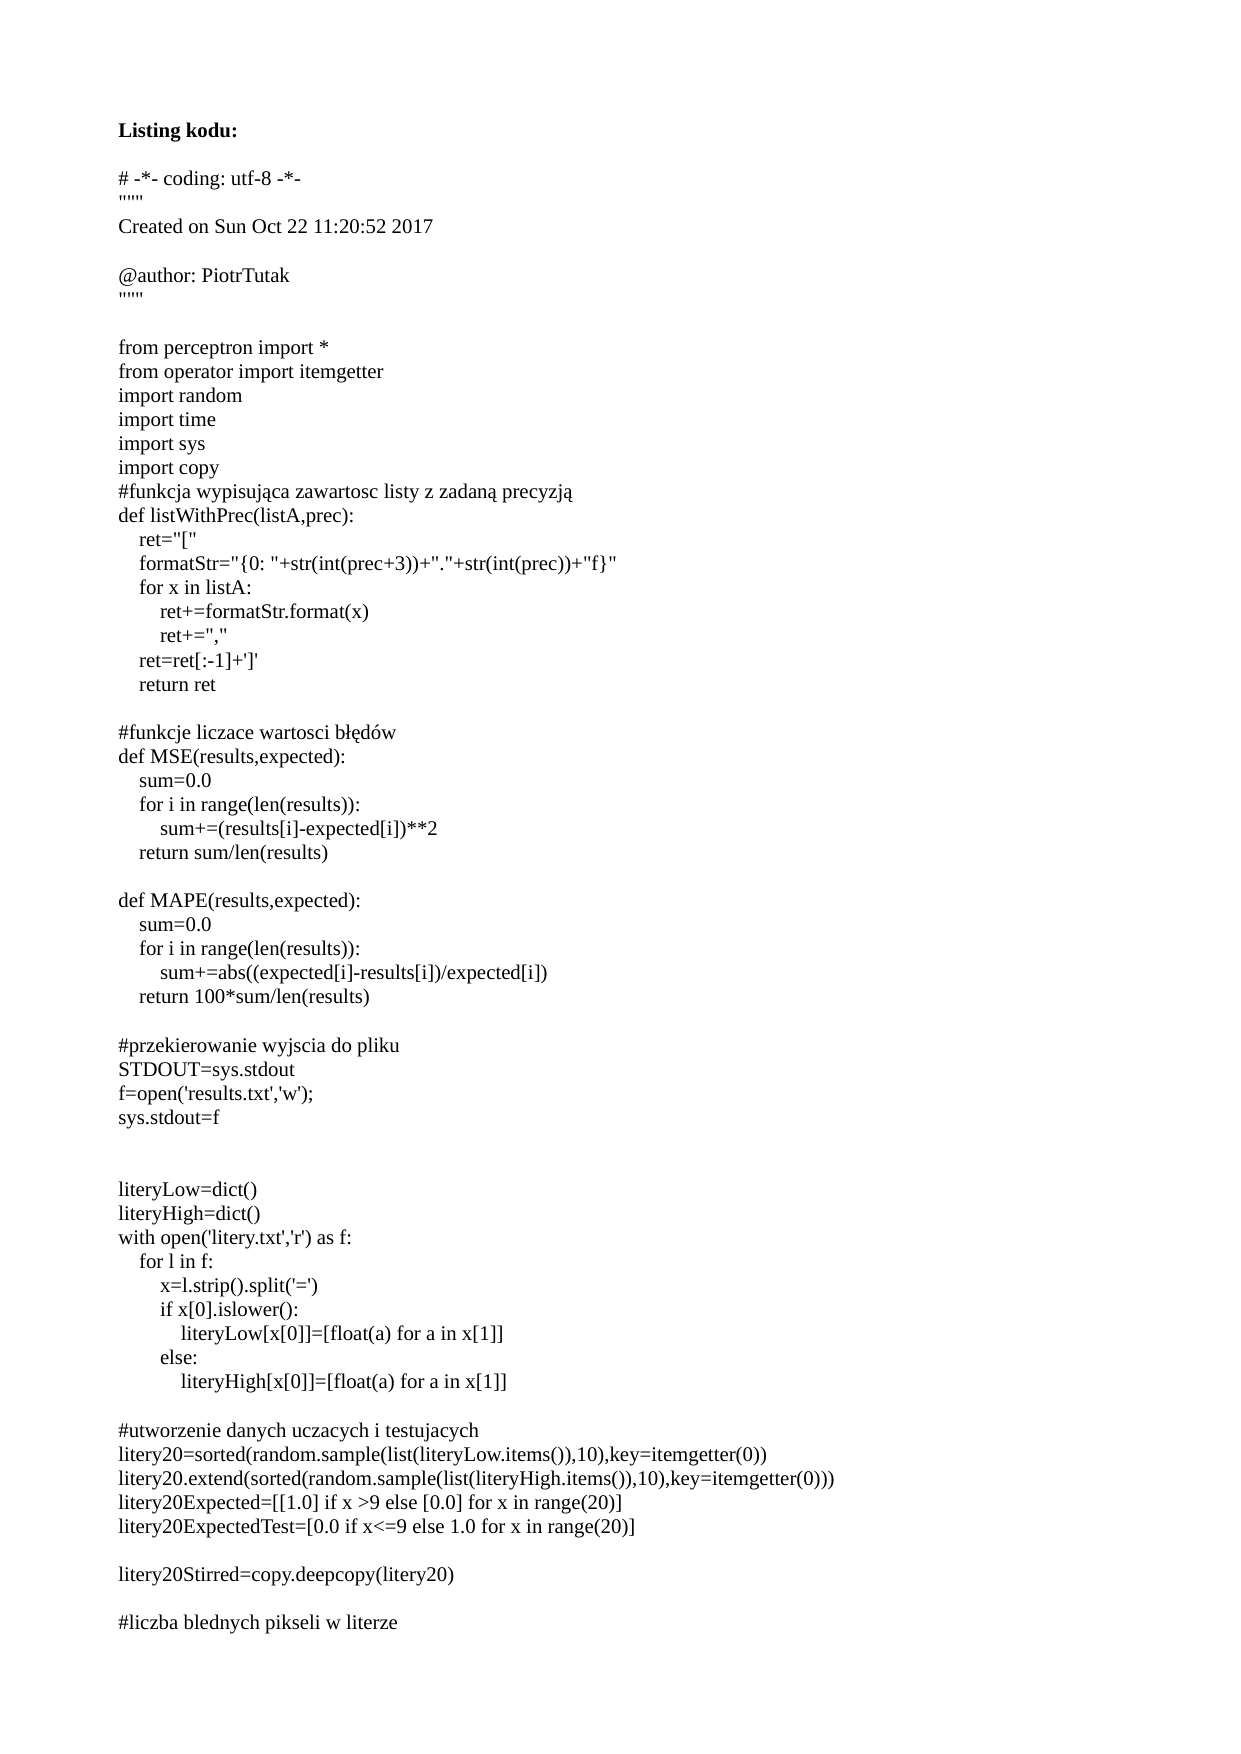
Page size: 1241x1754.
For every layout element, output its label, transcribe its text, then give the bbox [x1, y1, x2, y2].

text with open('litery.txt','r') as f: [118, 1225, 1122, 1249]
text f=open('results.txt','w'); [118, 1081, 1122, 1105]
text import random [118, 383, 1122, 407]
text """ [118, 287, 1122, 311]
text for i in range(len(results)): [118, 936, 1122, 960]
text if x[0].islower(): [118, 1297, 1122, 1321]
text import copy [118, 455, 1122, 479]
text litery20ExpectedTest=[0.0 if x<=9 else 1.0 for x in range(20)] [118, 1514, 1122, 1538]
text import sys [118, 431, 1122, 455]
text STDOUT=sys.stdout [118, 1057, 1122, 1081]
text litery20=sorted(random.sample(list(literyLow.items()),10),key=itemgetter(0)) [118, 1442, 1122, 1466]
text literyHigh=dict() [118, 1201, 1122, 1225]
text """ [118, 190, 1122, 214]
text sum+=(results[i]-expected[i])**2 [118, 816, 1122, 840]
text #funkcja wypisująca zawartosc listy z zadaną precyzją [118, 479, 1122, 503]
text # -*- coding: utf-8 -*- [118, 166, 1122, 190]
text #liczba blednych pikseli w literze [118, 1610, 1122, 1634]
text return sum/len(results) [118, 840, 1122, 864]
text return ret [118, 672, 1122, 696]
text formatStr="{0: "+str(int(prec+3))+"."+str(int(prec))+"f}" [118, 551, 1122, 575]
text literyLow=dict() [118, 1177, 1122, 1201]
text litery20Expected=[[1.0] if x >9 else [0.0] for x in range(20)] [118, 1490, 1122, 1514]
text literyLow[x[0]]=[float(a) for a in x[1]] [118, 1321, 1122, 1345]
text #przekierowanie wyjscia do pliku [118, 1032, 1122, 1057]
text for i in range(len(results)): [118, 792, 1122, 816]
text literyHigh[x[0]]=[float(a) for a in x[1]] [118, 1369, 1122, 1393]
text x=l.strip().split('=') [118, 1273, 1122, 1297]
text #funkcje liczace wartosci błędów [118, 720, 1122, 744]
text @author: PiotrTutak [118, 262, 1122, 287]
text import time [118, 407, 1122, 431]
text from operator import itemgetter [118, 359, 1122, 383]
text ret="[" [118, 527, 1122, 551]
text sum=0.0 [118, 912, 1122, 936]
text Listing kodu: [118, 118, 1122, 142]
text sum=0.0 [118, 768, 1122, 792]
text for x in listA: [118, 575, 1122, 599]
text def listWithPrec(listA,prec): [118, 503, 1122, 527]
text ret+=formatStr.format(x) [118, 599, 1122, 623]
text litery20Stirred=copy.deepcopy(litery20) [118, 1562, 1122, 1586]
text def MSE(results,expected): [118, 744, 1122, 768]
text for l in f: [118, 1249, 1122, 1273]
text sum+=abs((expected[i]-results[i])/expected[i]) [118, 960, 1122, 984]
text sys.stdout=f [118, 1105, 1122, 1129]
text def MAPE(results,expected): [118, 888, 1122, 912]
text from perceptron import * [118, 335, 1122, 359]
text #utworzenie danych uczacych i testujacych [118, 1417, 1122, 1442]
text return 100*sum/len(results) [118, 984, 1122, 1008]
text ret=ret[:-1]+']' [118, 647, 1122, 672]
text else: [118, 1345, 1122, 1369]
text litery20.extend(sorted(random.sample(list(literyHigh.items()),10),key=itemgetter(0))) [118, 1466, 1122, 1490]
text Created on Sun Oct 22 11:20:52 2017 [118, 214, 1122, 238]
text ret+="," [118, 623, 1122, 647]
